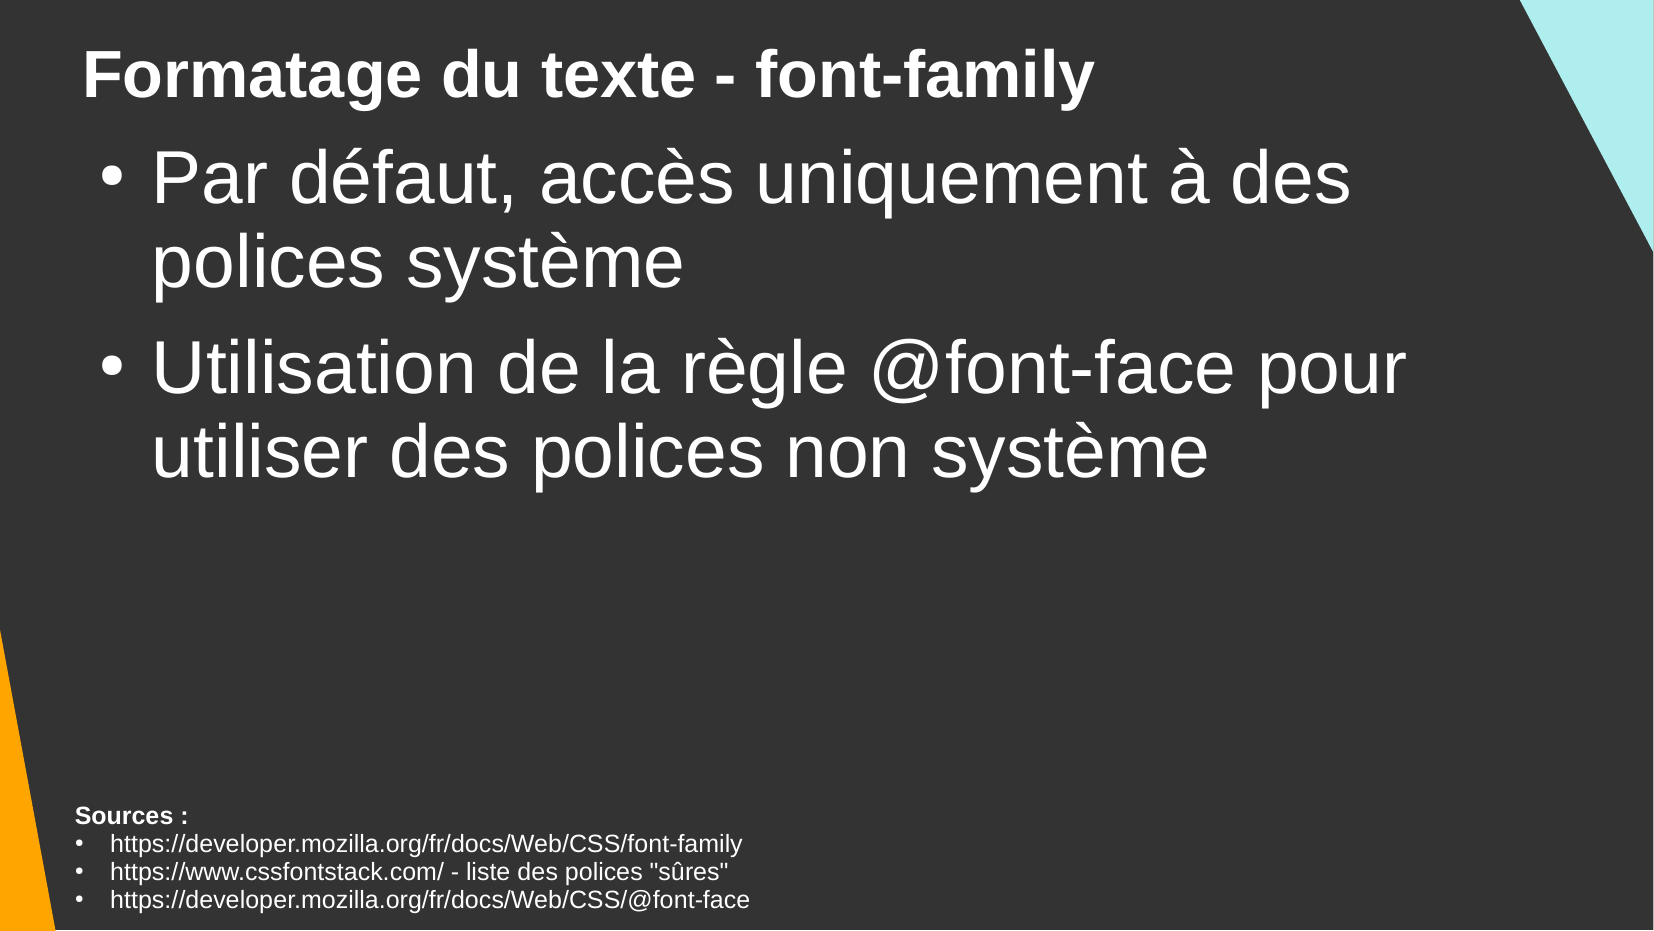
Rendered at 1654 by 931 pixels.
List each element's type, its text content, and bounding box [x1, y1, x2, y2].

title Formatage du texte - font-family [82, 37, 1571, 114]
list Par défaut, accès uniquement à des polices système Utilisation de la règle @font-face pour utiliser des polices non système [80, 135, 1605, 753]
text_box [1519, 0, 1654, 254]
text_box [0, 629, 56, 931]
text_box Sources : https://developer.mozilla.org/fr/docs/Web/CSS/font-family https://www.cssfontstack.com/ - liste des polices "sûres" https://developer.mozilla.org/fr/docs/Web/CSS/@font-face [60, 794, 1546, 931]
